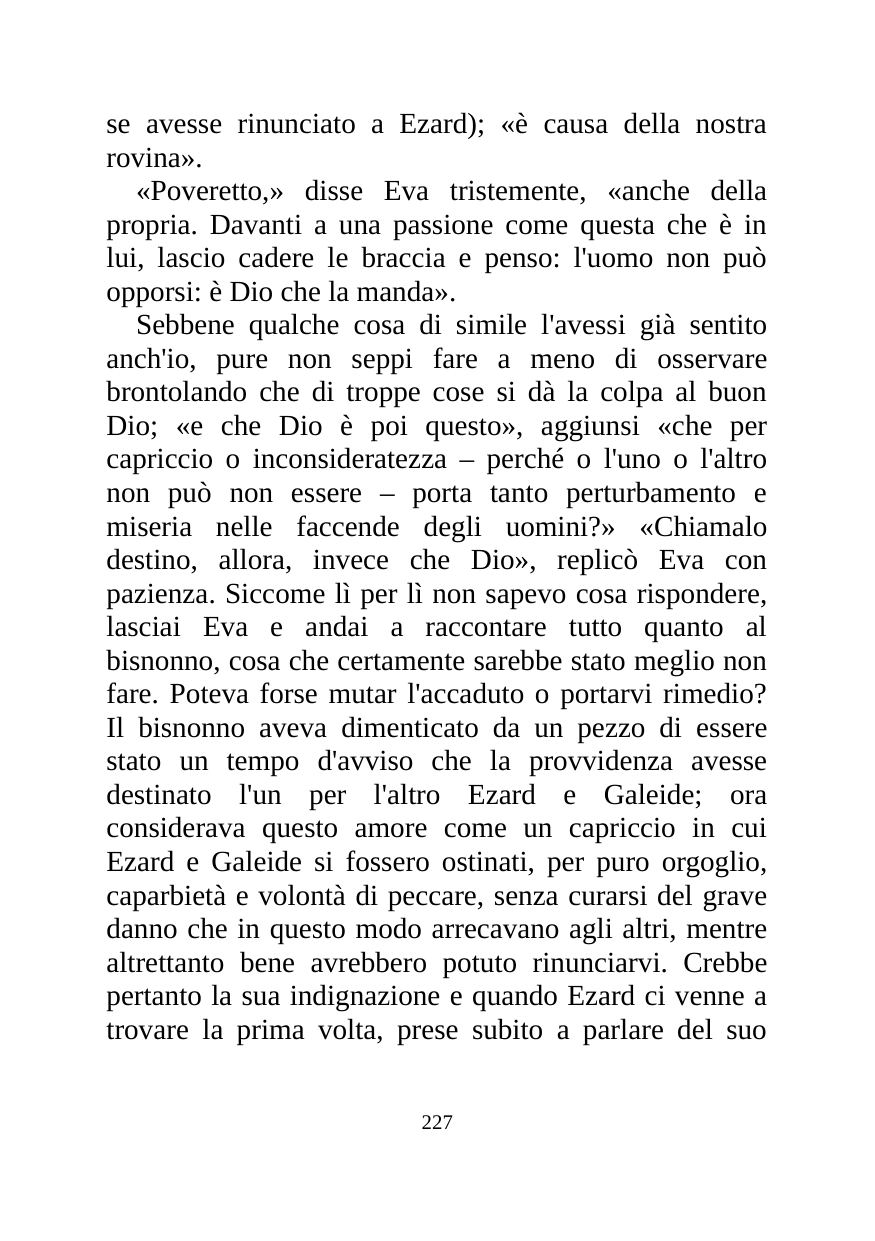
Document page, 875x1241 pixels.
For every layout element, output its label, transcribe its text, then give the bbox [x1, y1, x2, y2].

text Sebbene qualche cosa di simile l'avessi già sentito anch'io, pure non seppi fare a meno di osservare brontolando che di troppe cose si dà la colpa al buon Dio; «e che Dio è poi questo», aggiunsi «che per capriccio o inconsideratezza – perché o l'uno o l'altro non può non essere – porta tanto perturbamento e miseria nelle faccende degli uomini?» «Chiamalo destino, allora, invece che Dio», replicò Eva con pazienza. Siccome lì per lì non sapevo cosa rispondere, lasciai Eva e andai a raccontare tutto quanto al bisnonno, cosa che certamente sarebbe stato meglio non fare. Poteva forse mutar l'accaduto o portarvi rimedio? Il bisnonno aveva dimenticato da un pezzo di essere stato un tempo d'avviso che la provvidenza avesse destinato l'un per l'altro Ezard e Galeide; ora considerava questo amore come un capriccio in cui Ezard e Galeide si fossero ostinati, per puro orgoglio, caparbietà e volontà di peccare, senza curarsi del grave danno che in questo modo arrecavano agli altri, mentre altrettanto bene avrebbero potuto rinunciarvi. Crebbe pertanto la sua indignazione e quando Ezard ci venne a trovare la prima volta, prese subito a parlare del suo [106, 307, 768, 1045]
text se avesse rinunciato a Ezard); «è causa della nostra rovina». [106, 106, 768, 173]
text «Poveretto,» disse Eva tristemente, «anche della propria. Davanti a una passione come questa che è in lui, lascio cadere le braccia e penso: l'uomo non può opporsi: è Dio che la manda». [106, 173, 768, 307]
